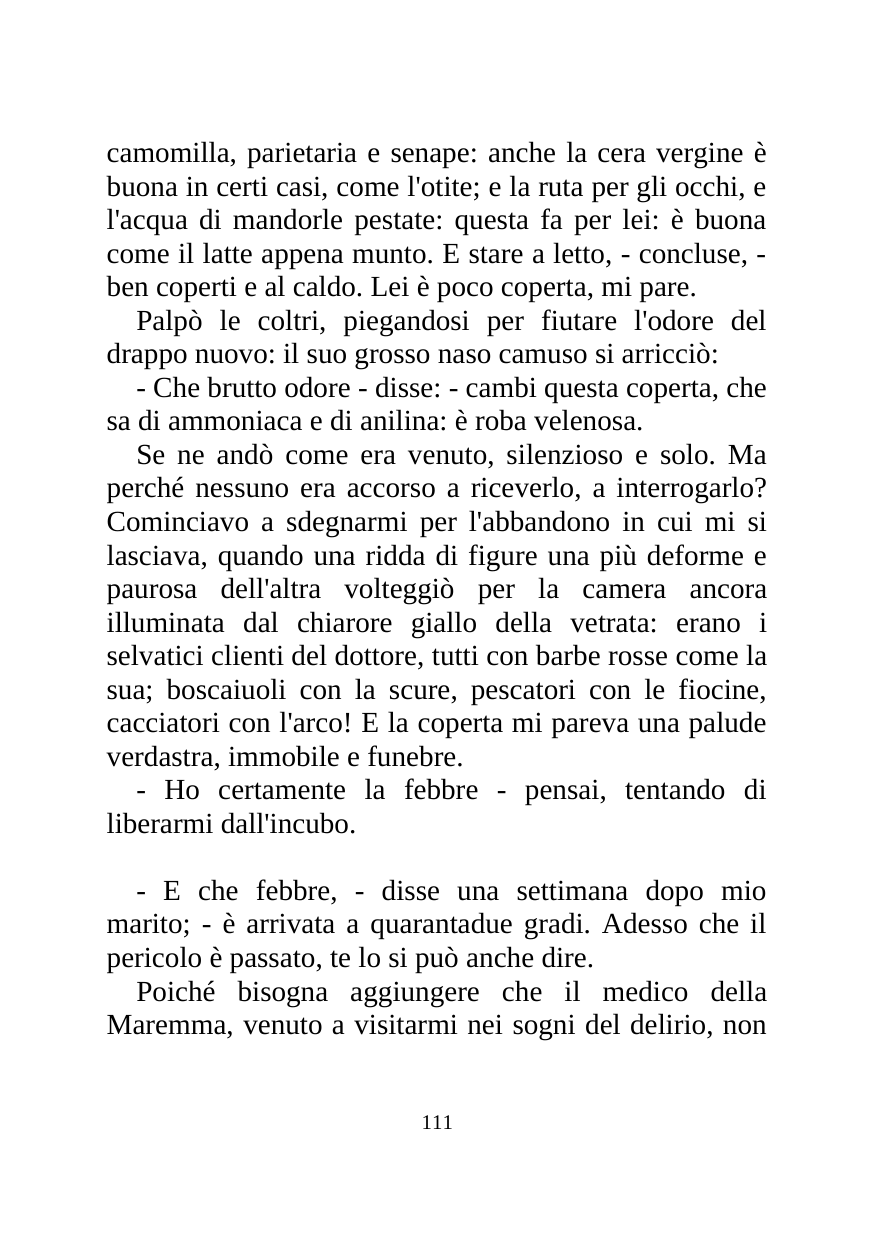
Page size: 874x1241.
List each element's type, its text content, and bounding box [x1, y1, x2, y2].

text camomilla, parietaria e senape: anche la cera vergine è buona in certi casi, come l'otite; e la ruta per gli occhi, e l'acqua di mandorle pestate: questa fa per lei: è buona come il latte appena munto. E stare a letto, - concluse, - ben coperti e al caldo. Lei è poco coperta, mi pare. [106, 135, 768, 303]
text Palpò le coltri, piegandosi per fiutare l'odore del drappo nuovo: il suo grosso naso camuso si arricciò: [106, 303, 768, 370]
text Se ne andò come era venuto, silenzioso e solo. Ma perché nessuno era accorso a riceverlo, a interrogarlo? Cominciavo a sdegnarmi per l'abbandono in cui mi si lasciava, quando una ridda di figure una più deforme e paurosa dell'altra volteggiò per la camera ancora illuminata dal chiarore giallo della vetrata: erano i selvatici clienti del dottore, tutti con barbe rosse come la sua; boscaiuoli con la scure, pescatori con le fiocine, cacciatori con l'arco! E la coperta mi pareva una palude verdastra, immobile e funebre. [106, 437, 768, 772]
text - E che febbre, - disse una settimana dopo mio marito; - è arrivata a quarantadue gradi. Adesso che il pericolo è passato, te lo si può anche dire. [106, 873, 768, 974]
text - Che brutto odore - disse: - cambi questa coperta, che sa di ammoniaca e di anilina: è roba velenosa. [106, 370, 768, 437]
text - Ho certamente la febbre - pensai, tentando di liberarmi dall'incubo. [106, 772, 768, 839]
text Poiché bisogna aggiungere che il medico della Maremma, venuto a visitarmi nei sogni del delirio, non [106, 974, 768, 1041]
